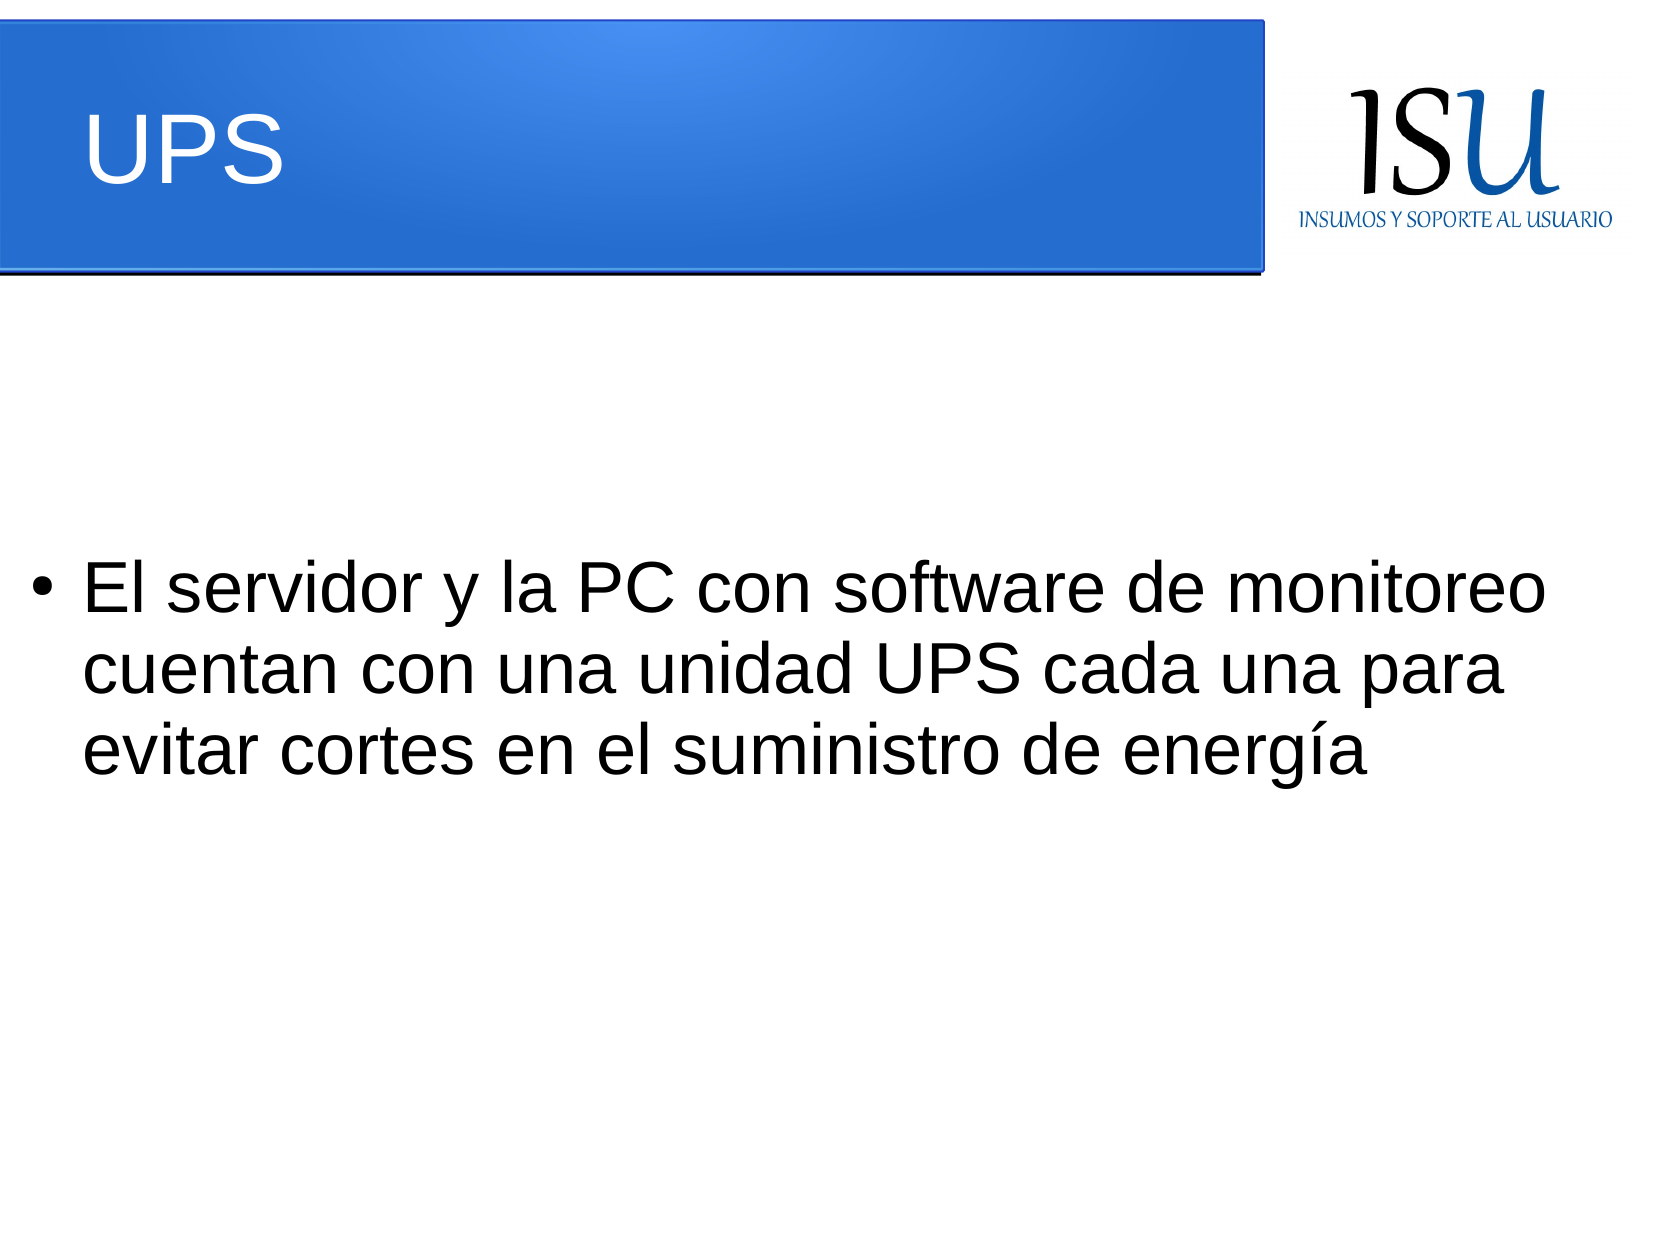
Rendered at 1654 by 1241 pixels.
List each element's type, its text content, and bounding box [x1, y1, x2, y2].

list El servidor y la PC con software de monitoreo cuentan con una unidad UPS cada una para evitar cortes en el suministro de energía [11, 547, 1654, 792]
picture [1279, 56, 1636, 254]
title UPS [82, 47, 1235, 252]
